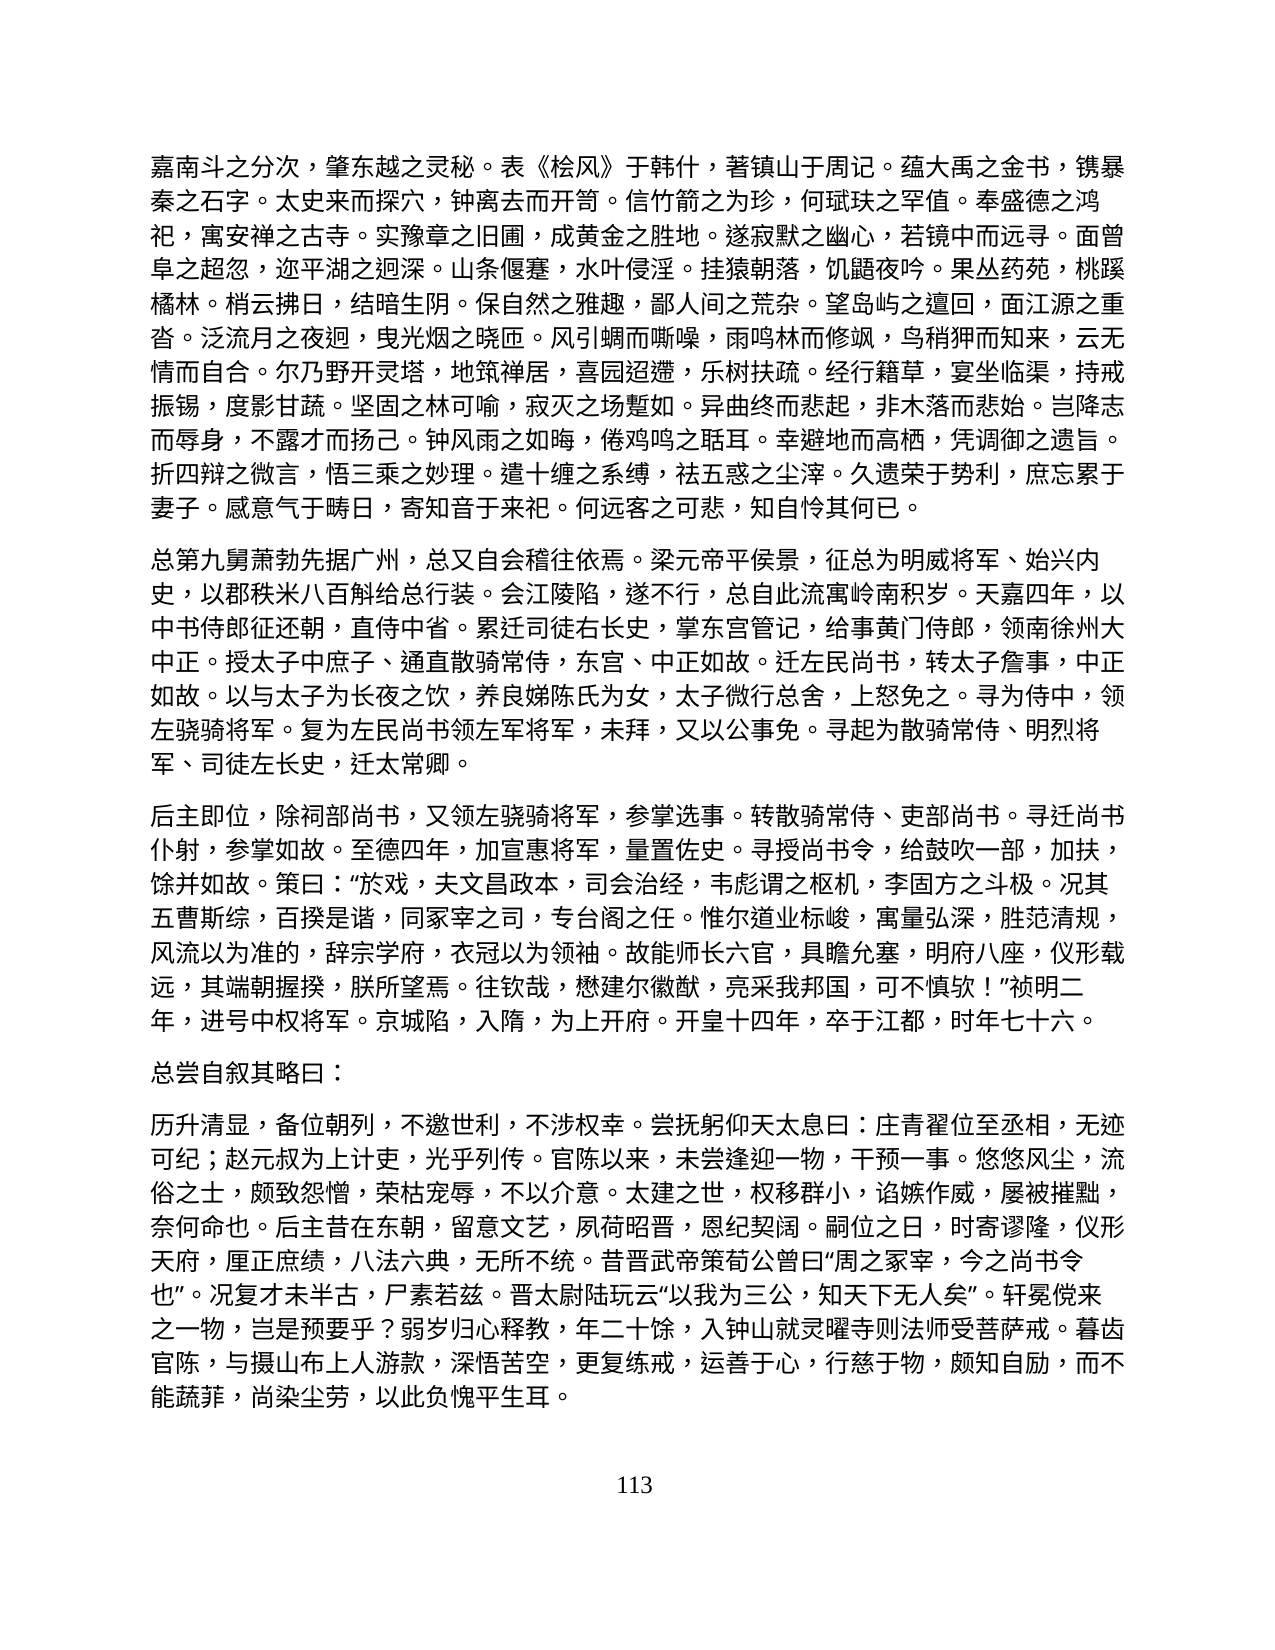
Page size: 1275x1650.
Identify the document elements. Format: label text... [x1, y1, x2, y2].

text 嘉南斗之分次，肇东越之灵秘。表《桧风》于韩什，著镇山于周记。蕴大禹之金书，镌暴秦之石字。太史来而探穴，钟离去而开笥。信竹箭之为珍，何珷玞之罕值。奉盛德之鸿祀，寓安禅之古寺。实豫章之旧圃，成黄金之胜地。遂寂默之幽心，若镜中而远寻。面曾阜之超忽，迩平湖之迥深。山条偃蹇，水叶侵淫。挂猿朝落，饥鼯夜吟。果丛药苑，桃蹊橘林。梢云拂日，结暗生阴。保自然之雅趣，鄙人间之荒杂。望岛屿之邅回，面江源之重沓。泛流月之夜迥，曳光烟之晓匝。风引蜩而嘶噪，雨鸣林而修飒，鸟稍狎而知来，云无情而自合。尔乃野开灵塔，地筑禅居，喜园迢遰，乐树扶疏。经行籍草，宴坐临渠，持戒振锡，度影甘蔬。坚固之林可喻，寂灭之场蹔如。异曲终而悲起，非木落而悲始。岂降志而辱身，不露才而扬己。钟风雨之如晦，倦鸡鸣之聒耳。幸避地而高栖，凭调御之遗旨。折四辩之微言，悟三乘之妙理。遣十缠之系缚，祛五惑之尘滓。久遗荣于势利，庶忘累于妻子。感意气于畴日，寄知音于来祀。何远客之可悲，知自怜其何已。 [150, 150, 1125, 525]
text 总第九舅萧勃先据广州，总又自会稽往依焉。梁元帝平侯景，征总为明威将军、始兴内史，以郡秩米八百斛给总行装。会江陵陷，遂不行，总自此流寓岭南积岁。天嘉四年，以中书侍郎征还朝，直侍中省。累迁司徒右长史，掌东宫管记，给事黄门侍郎，领南徐州大中正。授太子中庶子、通直散骑常侍，东宫、中正如故。迁左民尚书，转太子詹事，中正如故。以与太子为长夜之饮，养良娣陈氏为女，太子微行总舍，上怒免之。寻为侍中，领左骁骑将军。复为左民尚书领左军将军，未拜，又以公事免。寻起为散骑常侍、明烈将军、司徒左长史，迁太常卿。 [150, 543, 1125, 781]
text 后主即位，除祠部尚书，又领左骁骑将军，参掌选事。转散骑常侍、吏部尚书。寻迁尚书仆射，参掌如故。至德四年，加宣惠将军，量置佐史。寻授尚书令，给鼓吹一部，加扶，馀并如故。策曰：“於戏，夫文昌政本，司会治经，韦彪谓之枢机，李固方之斗极。况其五曹斯综，百揆是谐，同冢宰之司，专台阁之任。惟尔道业标峻，寓量弘深，胜范清规，风流以为准的，辞宗学府，衣冠以为领袖。故能师长六官，具瞻允塞，明府八座，仪形载远，其端朝握揆，朕所望焉。往钦哉，懋建尔徽猷，亮采我邦国，可不慎欤！”祯明二年，进号中权将军。京城陷，入隋，为上开府。开皇十四年，卒于江都，时年七十六。 [150, 799, 1125, 1037]
text 总尝自叙其略曰： [150, 1055, 1125, 1089]
text 历升清显，备位朝列，不邀世利，不涉权幸。尝抚躬仰天太息曰：庄青翟位至丞相，无迹可纪；赵元叔为上计吏，光乎列传。官陈以来，未尝逢迎一物，干预一事。悠悠风尘，流俗之士，颇致怨憎，荣枯宠辱，不以介意。太建之世，权移群小，谄嫉作威，屡被摧黜，奈何命也。后主昔在东朝，留意文艺，夙荷昭晋，恩纪契阔。嗣位之日，时寄谬隆，仪形天府，厘正庶绩，八法六典，无所不统。昔晋武帝策荀公曾曰“周之冢宰，今之尚书令也”。况复才未半古，尸素若兹。晋太尉陆玩云“以我为三公，知天下无人矣”。轩冕傥来之一物，岂是预要乎？弱岁归心释教，年二十馀，入钟山就灵曜寺则法师受菩萨戒。暮齿官陈，与摄山布上人游款，深悟苦空，更复练戒，运善于心，行慈于物，颇知自励，而不能蔬菲，尚染尘劳，以此负愧平生耳。 [150, 1107, 1125, 1414]
